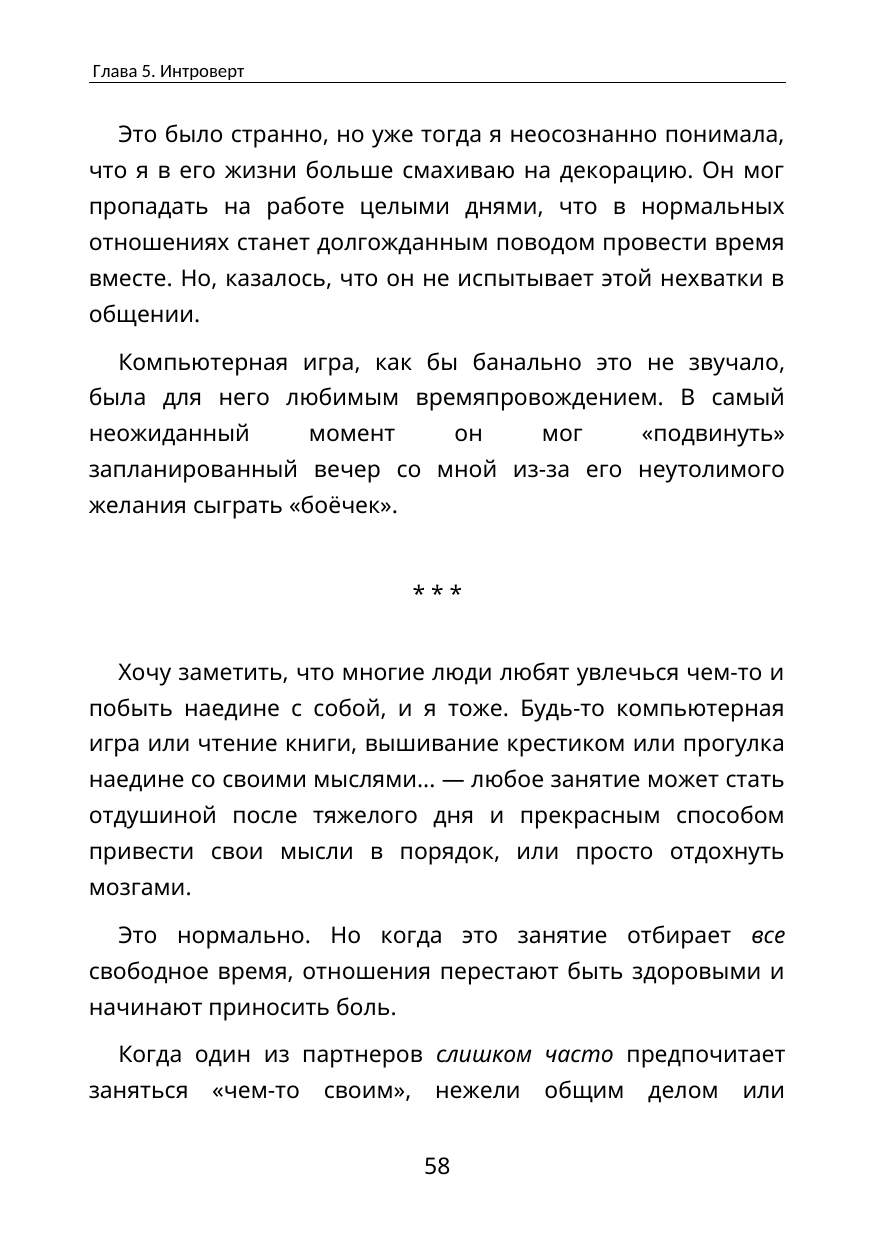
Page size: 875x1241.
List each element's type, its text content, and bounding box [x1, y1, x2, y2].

text Хочу заметить, что многие люди любят увлечься чем-то и побыть наедине с собой, и я тоже. Будь-то компьютерная игра или чтение книги, вышивание крестиком или прогулка наедине со своими мыслями... — любое занятие может стать отдушиной после тяжелого дня и прекрасным способом привести свои мысли в порядок, или просто отдохнуть мозгами. [88, 656, 786, 902]
text Это нормально. Но когда это занятие отбирает все свободное время, отношения перестают быть здоровыми и начинают приносить боль. [88, 919, 786, 1022]
text Когда один из партнеров слишком часто предпочитает заняться «чем-то своим», нежели общим делом или [88, 1038, 786, 1106]
text Это было странно, но уже тогда я неосознанно понимала, что я в его жизни больше смахиваю на декорацию. Он мог пропадать на работе целыми днями, что в нормальных отношениях станет долгожданным поводом провести время вместе. Но, казалось, что он не испытывает этой нехватки в общении. [88, 118, 786, 329]
subtitle * * * [88, 578, 786, 609]
text Компьютерная игра, как бы банально это не звучало, была для него любимым времяпровождением. В самый неожиданный момент он мог «подвинуть» запланированный вечер со мной из-за его неутолимого желания сыграть «боёчек». [88, 345, 786, 520]
